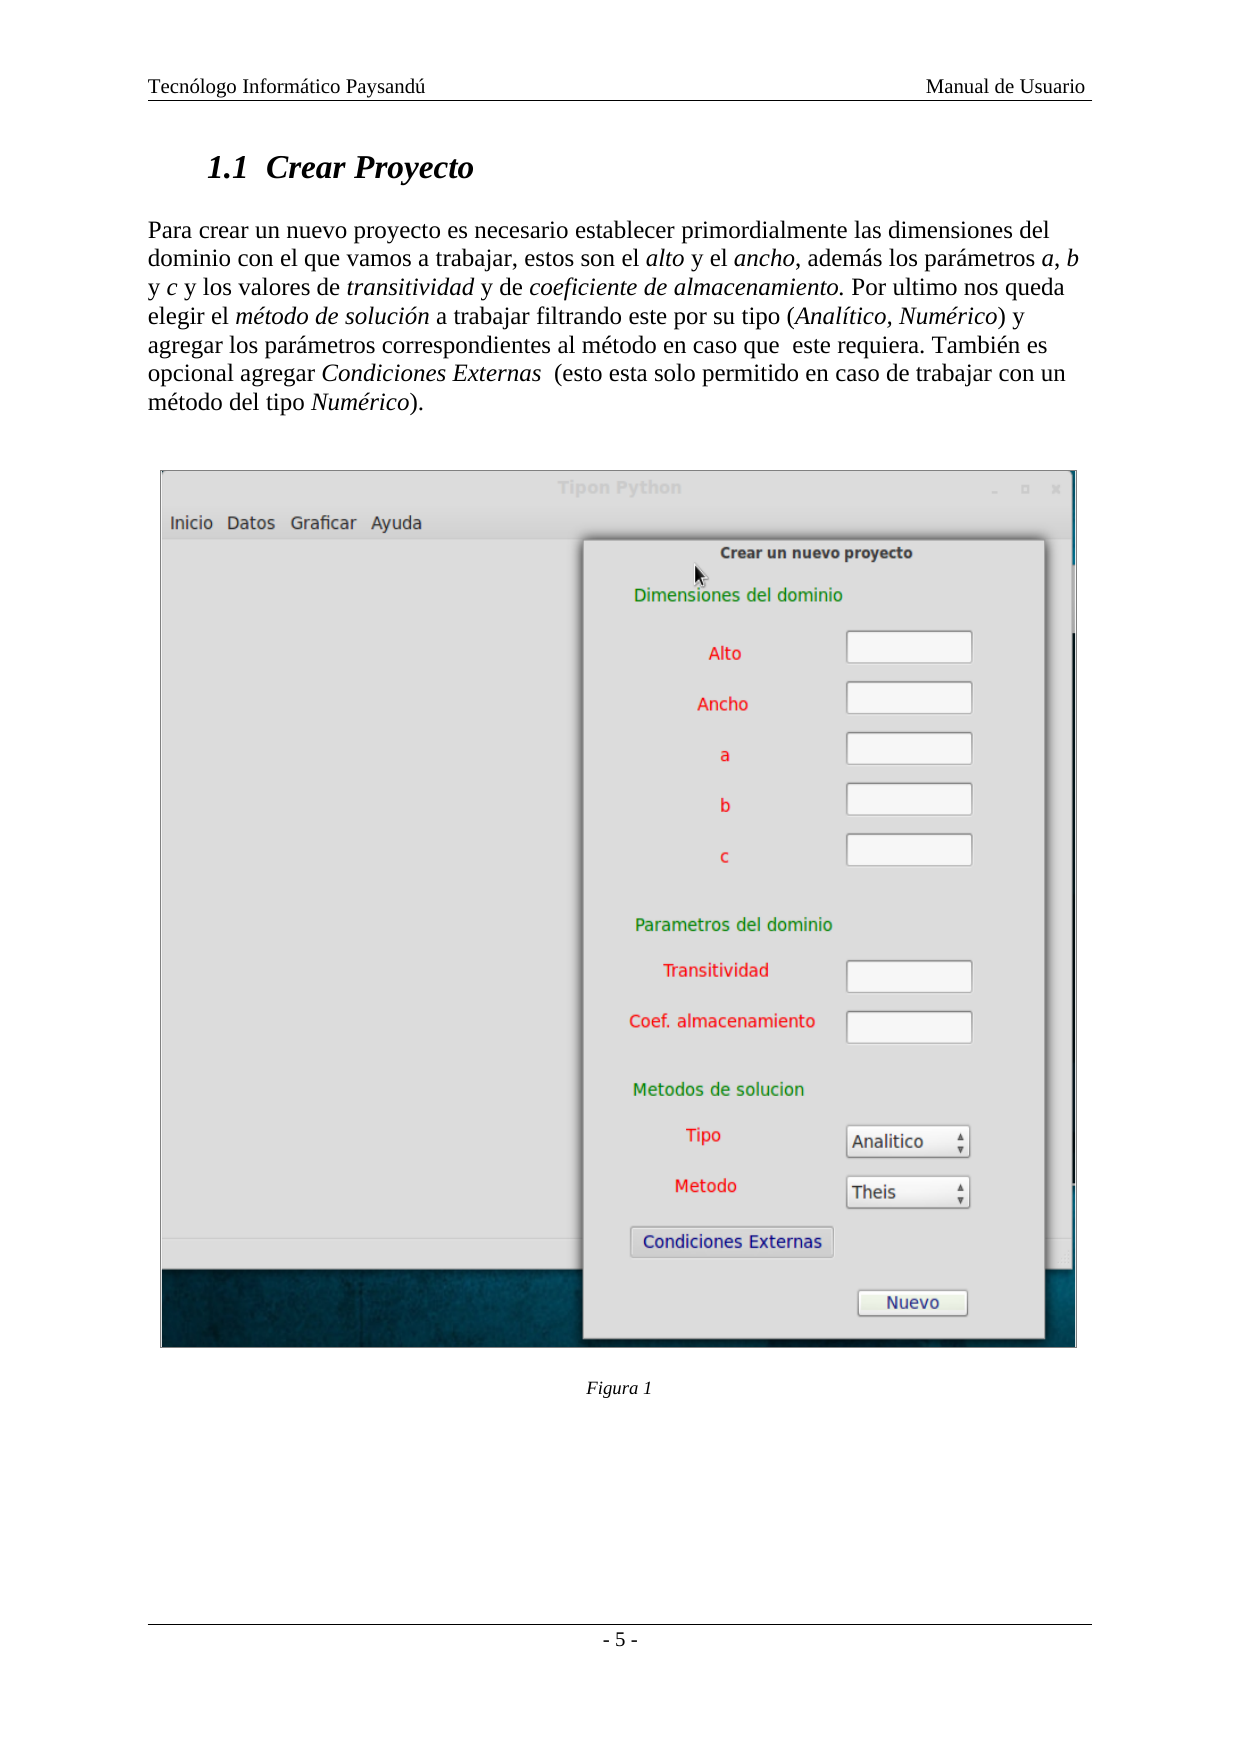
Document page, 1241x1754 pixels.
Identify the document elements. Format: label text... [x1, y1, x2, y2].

picture [359, 1331, 371, 1347]
picture [282, 1338, 302, 1347]
picture [339, 1303, 353, 1312]
picture [269, 1313, 278, 1325]
text Figura 1 [148, 1377, 1092, 1398]
subtitle Crear Proyecto [207, 148, 1092, 186]
picture [250, 1310, 255, 1318]
text Para crear un nuevo proyecto es necesario establecer primordialmente las dimensiones del dominio con el que vamos a trabajar, estos son el alto y el ancho, además los parámetros a, b y c y los valores de transitividad y de coeficiente de almacenamiento. Por ultimo nos queda elegir el método de solución a trabajar filtrando este por su tipo (Analítico, Numérico) y agregar los parámetros correspondientes al método en caso que este requiera. También es opcional agregar Condiciones Externas (esto esta solo permitido en caso de trabajar con un método del tipo Numérico). [148, 215, 1092, 416]
picture [161, 471, 1075, 1347]
